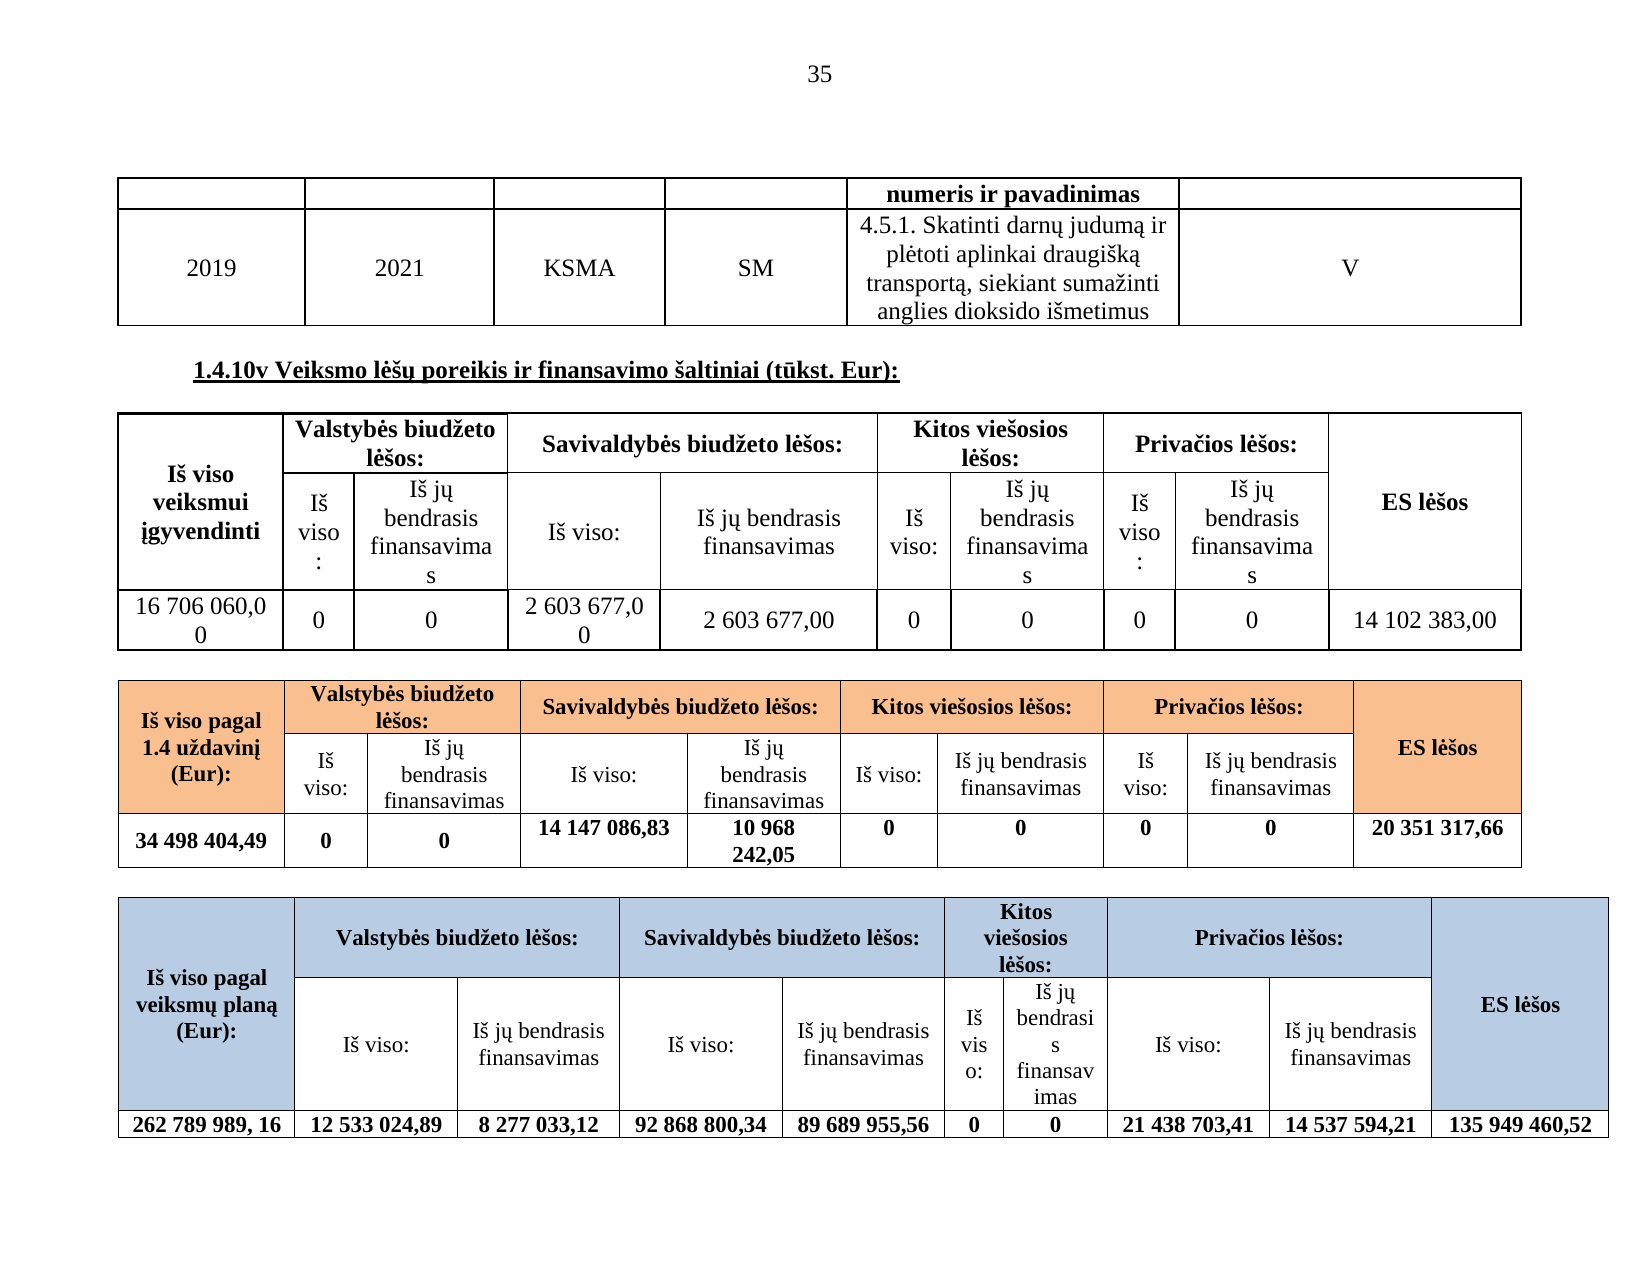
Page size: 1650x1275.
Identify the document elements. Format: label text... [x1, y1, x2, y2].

table_cell Iš viso: [620, 978, 782, 1110]
table_cell 4.5.1. Skatinti darnų judumą ir plėtoti aplinkai draugišką transportą, siekiant sumažinti anglies dioksido išmetimus [848, 210, 1178, 325]
table_header Savivaldybės biudžeto lėšos: [521, 681, 840, 733]
table_cell Iš viso: [945, 978, 1003, 1110]
table_cell 14 537 594,21 [1270, 1111, 1431, 1137]
table_cell 0 [1105, 590, 1174, 649]
table_header Privačios lėšos: [1104, 414, 1328, 472]
table_cell Iš viso: [1104, 473, 1175, 589]
table_cell 262 789 989, 16 [119, 1111, 294, 1137]
table_cell Iš jų bendrasis finansavimas [458, 978, 619, 1110]
table_cell 0 [878, 590, 950, 649]
table_cell Iš viso: [295, 978, 457, 1110]
table_cell 89 689 955,56 [783, 1111, 944, 1137]
table_cell 14 147 086,83 [521, 814, 687, 867]
table_cell 0 [952, 590, 1103, 649]
table_cell 8 277 033,12 [458, 1111, 619, 1137]
table_cell Iš jų bendrasis finansavimas [1176, 473, 1328, 589]
table_cell 0 [1176, 590, 1328, 649]
table_cell Iš viso: [285, 734, 367, 813]
table_cell Iš jų bendrasis finansavimas [951, 473, 1103, 589]
table_header ES lėšos [1329, 414, 1521, 589]
table_header [306, 179, 493, 208]
table_cell 2 603 677,00 [661, 590, 876, 649]
table_header ES lėšos [1432, 898, 1608, 1110]
table_cell Iš viso: [508, 473, 660, 589]
table_cell 0 [1104, 814, 1187, 867]
table_cell 10 968 242,05 [688, 814, 840, 867]
table_cell Iš viso: [521, 734, 687, 813]
table_header Iš viso veiksmui įgyvendinti [119, 415, 282, 589]
table_cell Iš viso: [1104, 734, 1187, 813]
table_header Iš viso pagal veiksmų planą (Eur): [119, 898, 294, 1110]
table_header [495, 179, 664, 208]
table_cell 0 [368, 814, 520, 867]
table_cell 2019 [119, 210, 304, 325]
table_cell V [1180, 210, 1520, 325]
table_cell Iš jų bendrasis finansavimas [1004, 978, 1107, 1110]
table_header Privačios lėšos: [1108, 898, 1431, 977]
table_cell Iš jų bendrasis finansavimas [661, 473, 877, 589]
table_cell 0 [1188, 814, 1353, 867]
table_cell 0 [1004, 1111, 1107, 1137]
table_cell Iš jų bendrasis finansavimas [355, 474, 507, 589]
table_cell 135 949 460,52 [1432, 1111, 1608, 1137]
table_cell 21 438 703,41 [1108, 1111, 1269, 1137]
table_cell 16 706 060,00 [119, 591, 282, 649]
table_cell 0 [285, 814, 367, 867]
table_cell SM [666, 210, 846, 325]
table_cell Iš viso: [878, 473, 950, 589]
table_cell Iš jų bendrasis finansavimas [688, 734, 840, 813]
table_cell 34 498 404,49 [119, 814, 284, 867]
table_cell 2021 [306, 210, 493, 325]
table_cell 0 [284, 591, 353, 649]
table_header [1180, 179, 1520, 208]
table_cell Iš jų bendrasis finansavimas [783, 978, 944, 1110]
table_cell Iš jų bendrasis finansavimas [1188, 734, 1353, 813]
table_cell KSMA [495, 210, 664, 325]
table_cell 0 [841, 814, 937, 867]
table_header Valstybės biudžeto lėšos: [295, 898, 619, 977]
table_header Valstybės biudžeto lėšos: [284, 415, 507, 472]
table_header Kitos viešosios lėšos: [945, 898, 1107, 977]
table_cell Iš viso: [1108, 978, 1269, 1110]
table_header Savivaldybės biudžeto lėšos: [620, 898, 944, 977]
table_cell Iš jų bendrasis finansavimas [938, 734, 1103, 813]
table_header ES lėšos [1354, 681, 1521, 813]
text 1.4.10v Veiksmo lėšų poreikis ir finansavimo šaltiniai (tūkst. Eur): [118, 355, 1521, 384]
table_header Privačios lėšos: [1104, 681, 1353, 733]
table_cell Iš jų bendrasis finansavimas [368, 734, 520, 813]
table_cell 20 351 317,66 [1354, 814, 1521, 867]
table_cell 92 868 800,34 [620, 1111, 782, 1137]
table_cell 0 [938, 814, 1103, 867]
table_header Valstybės biudžeto lėšos: [285, 681, 520, 733]
table_cell 14 102 383,00 [1330, 590, 1520, 649]
table_cell 0 [945, 1111, 1003, 1137]
table_header Kitos viešosios lėšos: [878, 414, 1103, 472]
table_header [119, 179, 304, 208]
table_header Kitos viešosios lėšos: [841, 681, 1103, 733]
table_header Iš viso pagal 1.4 uždavinį (Eur): [119, 681, 284, 813]
table_cell 2 603 677,00 [509, 590, 659, 649]
table_cell Iš jų bendrasis finansavimas [1270, 978, 1431, 1110]
table_cell Iš viso: [284, 474, 353, 589]
table_cell 0 [355, 591, 507, 649]
table_header [666, 179, 846, 208]
table_header numeris ir pavadinimas [848, 179, 1178, 208]
table_cell Iš viso: [841, 734, 937, 813]
table_cell 12 533 024,89 [295, 1111, 457, 1137]
table_header Savivaldybės biudžeto lėšos: [508, 414, 877, 472]
